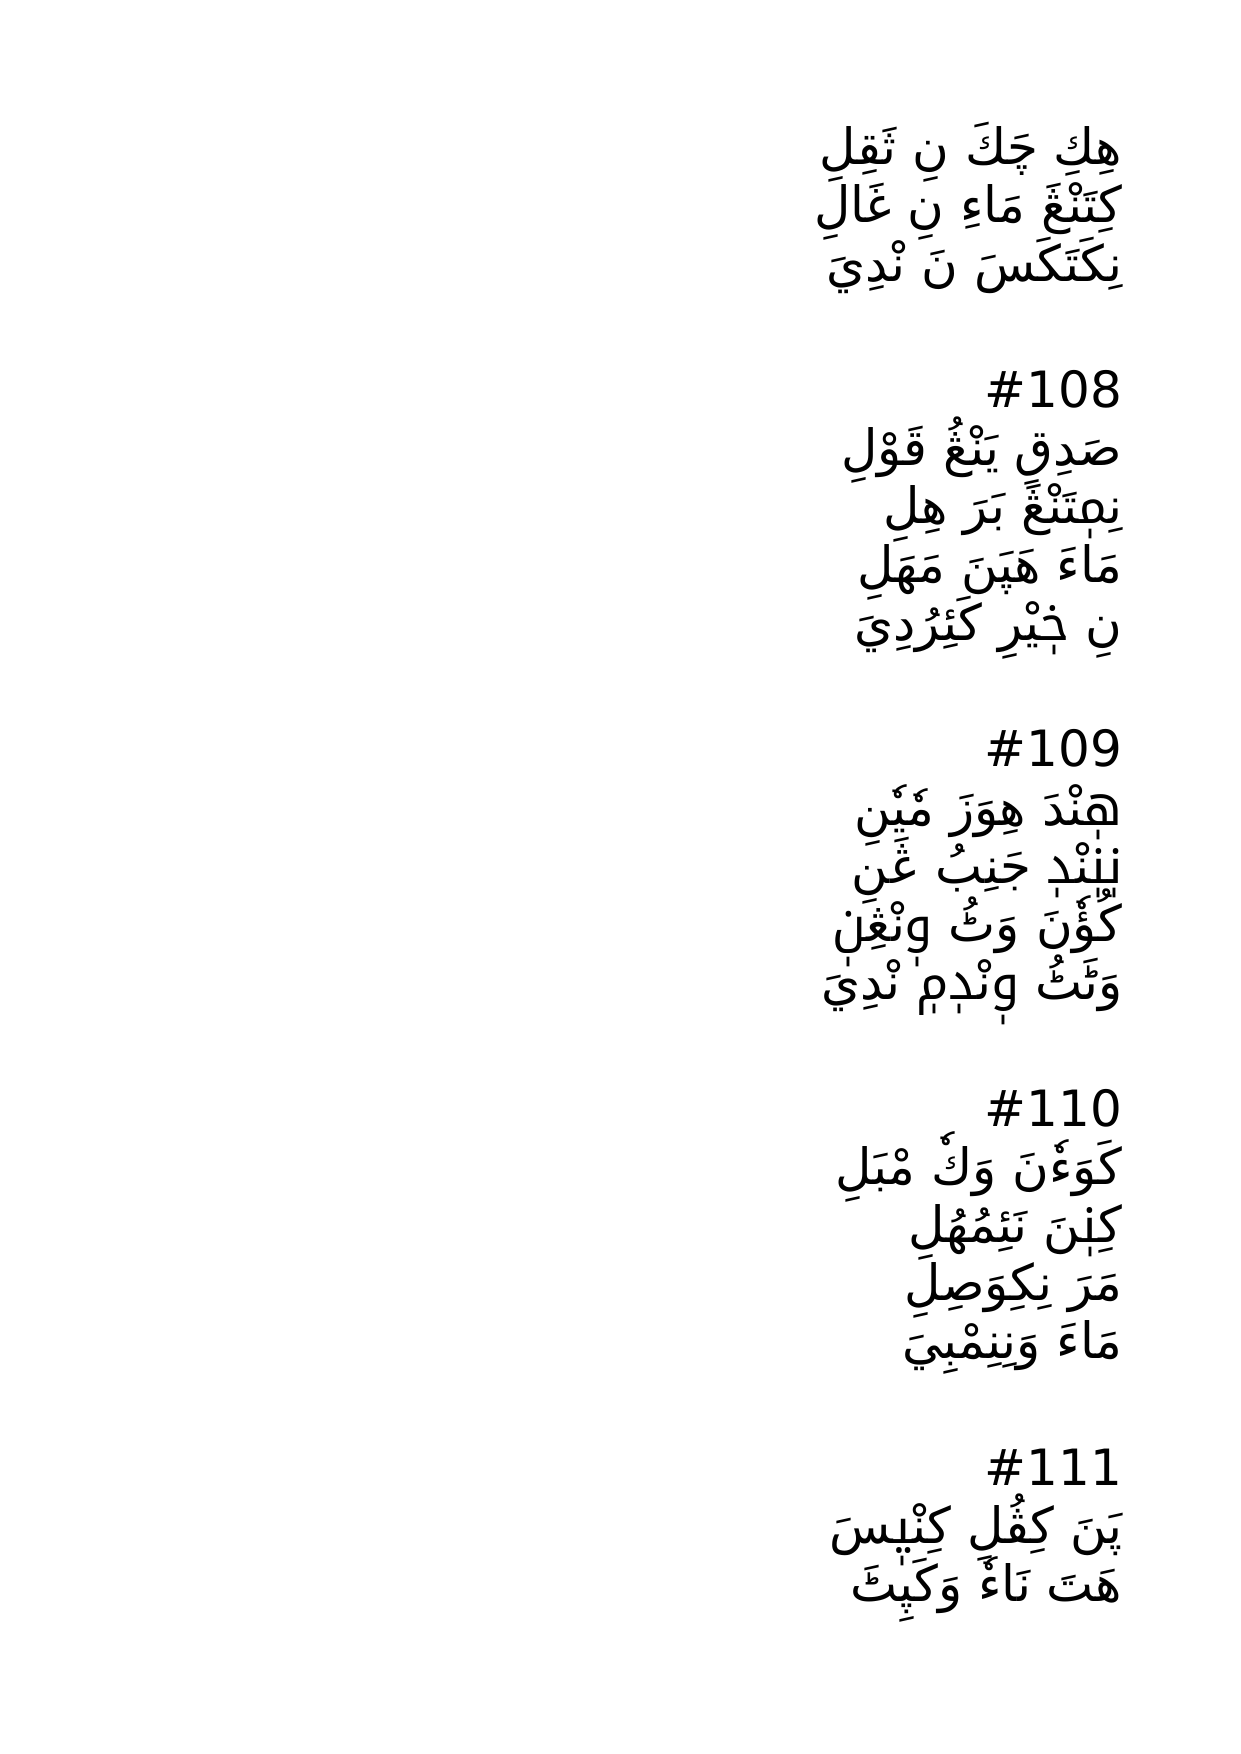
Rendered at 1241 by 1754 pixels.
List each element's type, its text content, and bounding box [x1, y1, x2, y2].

text #108 [118, 361, 1122, 419]
text #111 [118, 1439, 1122, 1497]
text نِ خٖيْرِ كَئِرُدِيَ [118, 594, 1122, 652]
text مَاءَ وَنِنِمْبِيَ [118, 1312, 1122, 1371]
text نِمٖتَنْڠَ بَرَ هِلِ [118, 477, 1122, 536]
text صَدِقِ يَنْڠُ قَوْلِ [118, 419, 1122, 477]
text هَتَ نَاءٗ وَكَپِٹَ [118, 1555, 1122, 1613]
text #110 [118, 1079, 1122, 1138]
text كِتَنْڠَ مَاءِ نِ غَالِ [118, 176, 1122, 234]
text نٖنٖنْدٖ جَنِبُ ڠَنِ [118, 837, 1122, 895]
text مَرَ نِكِوَصِلِ [118, 1254, 1122, 1312]
text پَنَ كِڤُلِ كِنْيٖسَ [118, 1497, 1122, 1555]
text هِكِ چَكَ نِ ثَقِلِ [118, 118, 1122, 176]
text نِكَتَكَسَ نَ نْدِيَ [118, 234, 1122, 293]
text #109 [118, 720, 1122, 778]
text هٖنْدَ هِوَزَ مٗيٗنِ [118, 778, 1122, 837]
text كُؤٗنَ وَٹُ وٖنْڠِنٖ [118, 895, 1122, 953]
text كَوَءٗنَ وَكٗ مْبَلِ [118, 1138, 1122, 1196]
text مَاءَ هَپَنَ مَهَلِ [118, 536, 1122, 594]
text وَٹَٹُ وٖنْدٖمٖ نْدِيَ [118, 953, 1122, 1011]
text كِنٖنَ نَئِمُهُلِ [118, 1196, 1122, 1254]
